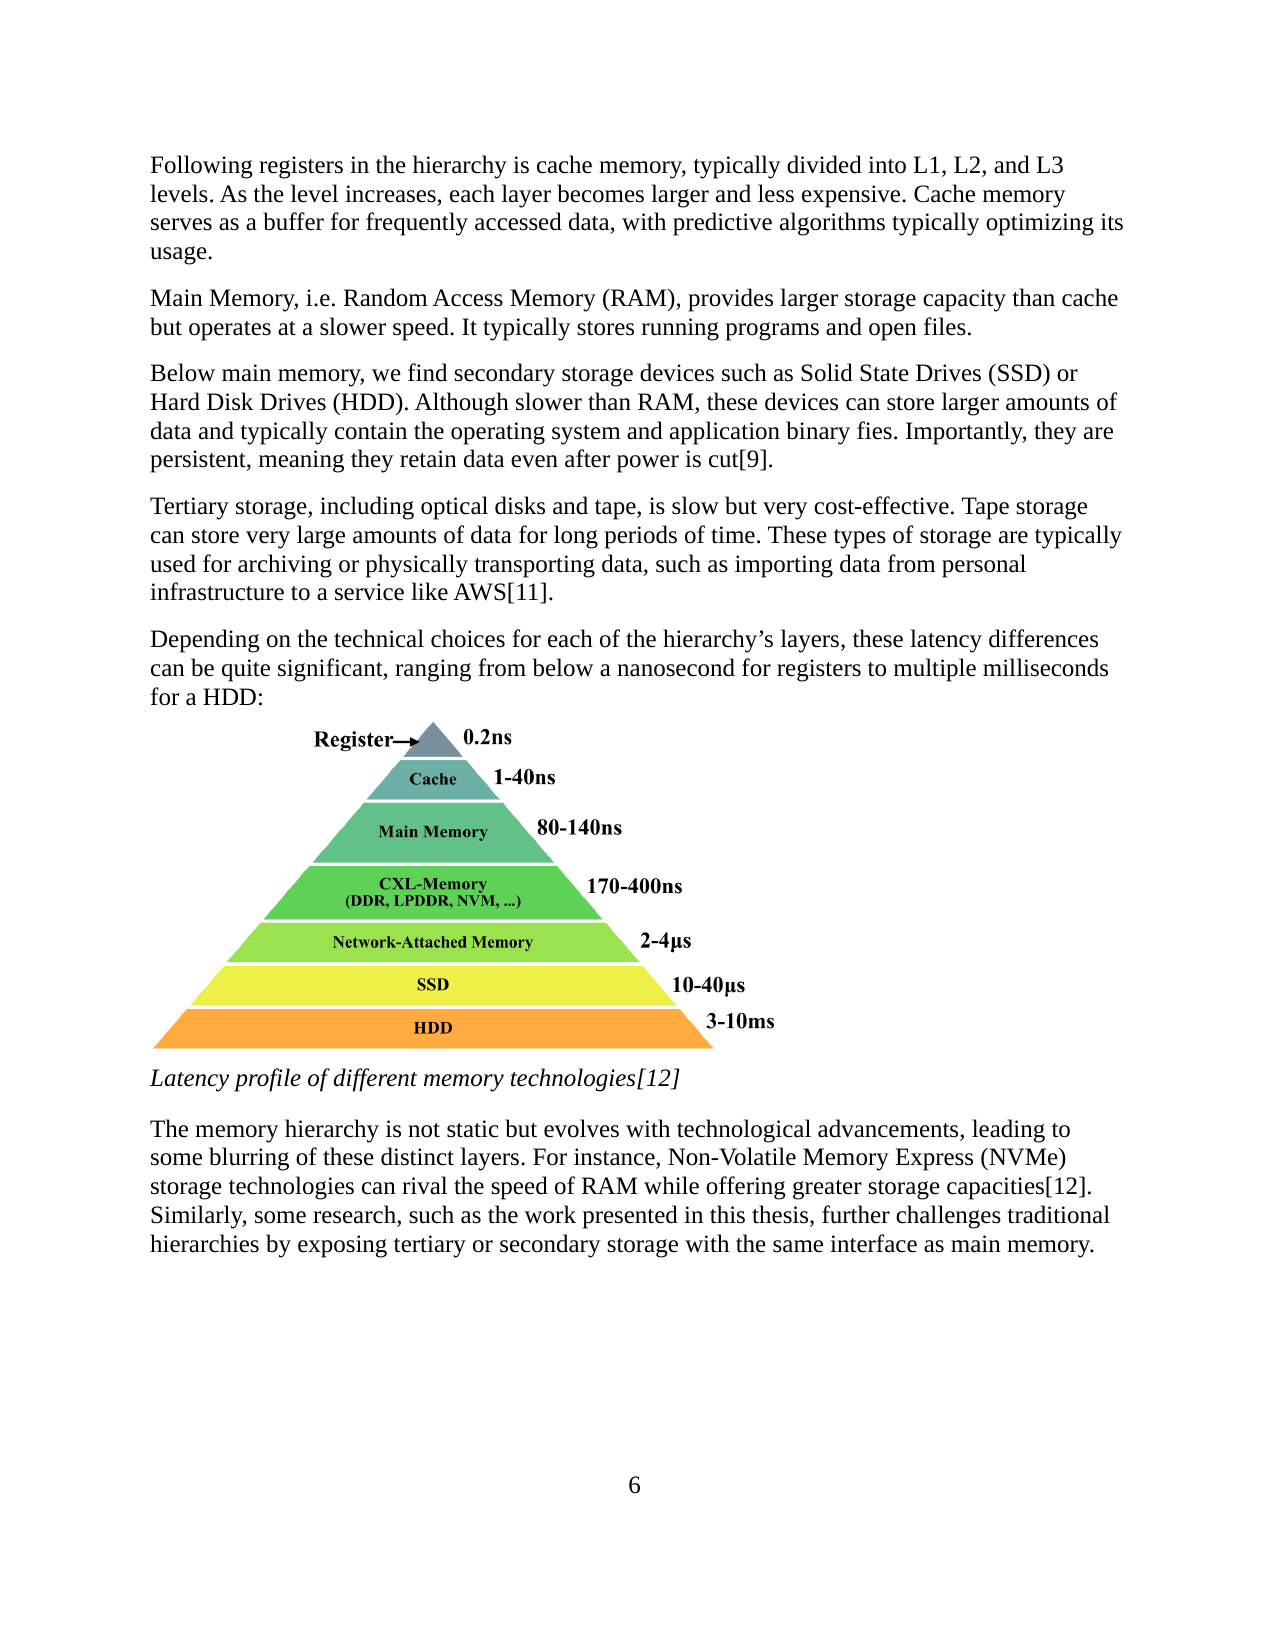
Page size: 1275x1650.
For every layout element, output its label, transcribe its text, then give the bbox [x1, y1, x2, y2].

text Following registers in the hierarchy is cache memory, typically divided into L1, L2, and L3 levels. As the level increases, each layer becomes larger and less expensive. Cache memory serves as a buffer for frequently accessed data, with predictive algorithms typically optimizing its usage. [150, 150, 1125, 265]
text Latency profile of different memory technologies[12] [150, 1063, 1125, 1092]
picture [150, 719, 775, 1051]
text The memory hierarchy is not static but evolves with technological advancements, leading to some blurring of these distinct layers. For instance, Non-Volatile Memory Express (NVMe) storage technologies can rival the speed of RAM while offering greater storage capacities[12]. Similarly, some research, such as the work presented in this thesis, further challenges traditional hierarchies by exposing tertiary or secondary storage with the same interface as main memory. [150, 1114, 1125, 1257]
text Main Memory, i.e. Random Access Memory (RAM), provides larger storage capacity than cache but operates at a slower speed. It typically stores running programs and open files. [150, 283, 1125, 340]
text Tertiary storage, including optical disks and tape, is slow but very cost-effective. Tape storage can store very large amounts of data for long periods of time. These types of storage are typically used for archiving or physically transporting data, such as importing data from personal infrastructure to a service like AWS[11]. [150, 491, 1125, 606]
text Below main memory, we find secondary storage devices such as Solid State Drives (SSD) or Hard Disk Drives (HDD). Although slower than RAM, these devices can store larger amounts of data and typically contain the operating system and application binary fies. Importantly, they are persistent, meaning they retain data even after power is cut[9]. [150, 358, 1125, 473]
text Depending on the technical choices for each of the hierarchy’s layers, these latency differences can be quite significant, ranging from below a nanosecond for registers to multiple milliseconds for a HDD: [150, 624, 1125, 710]
